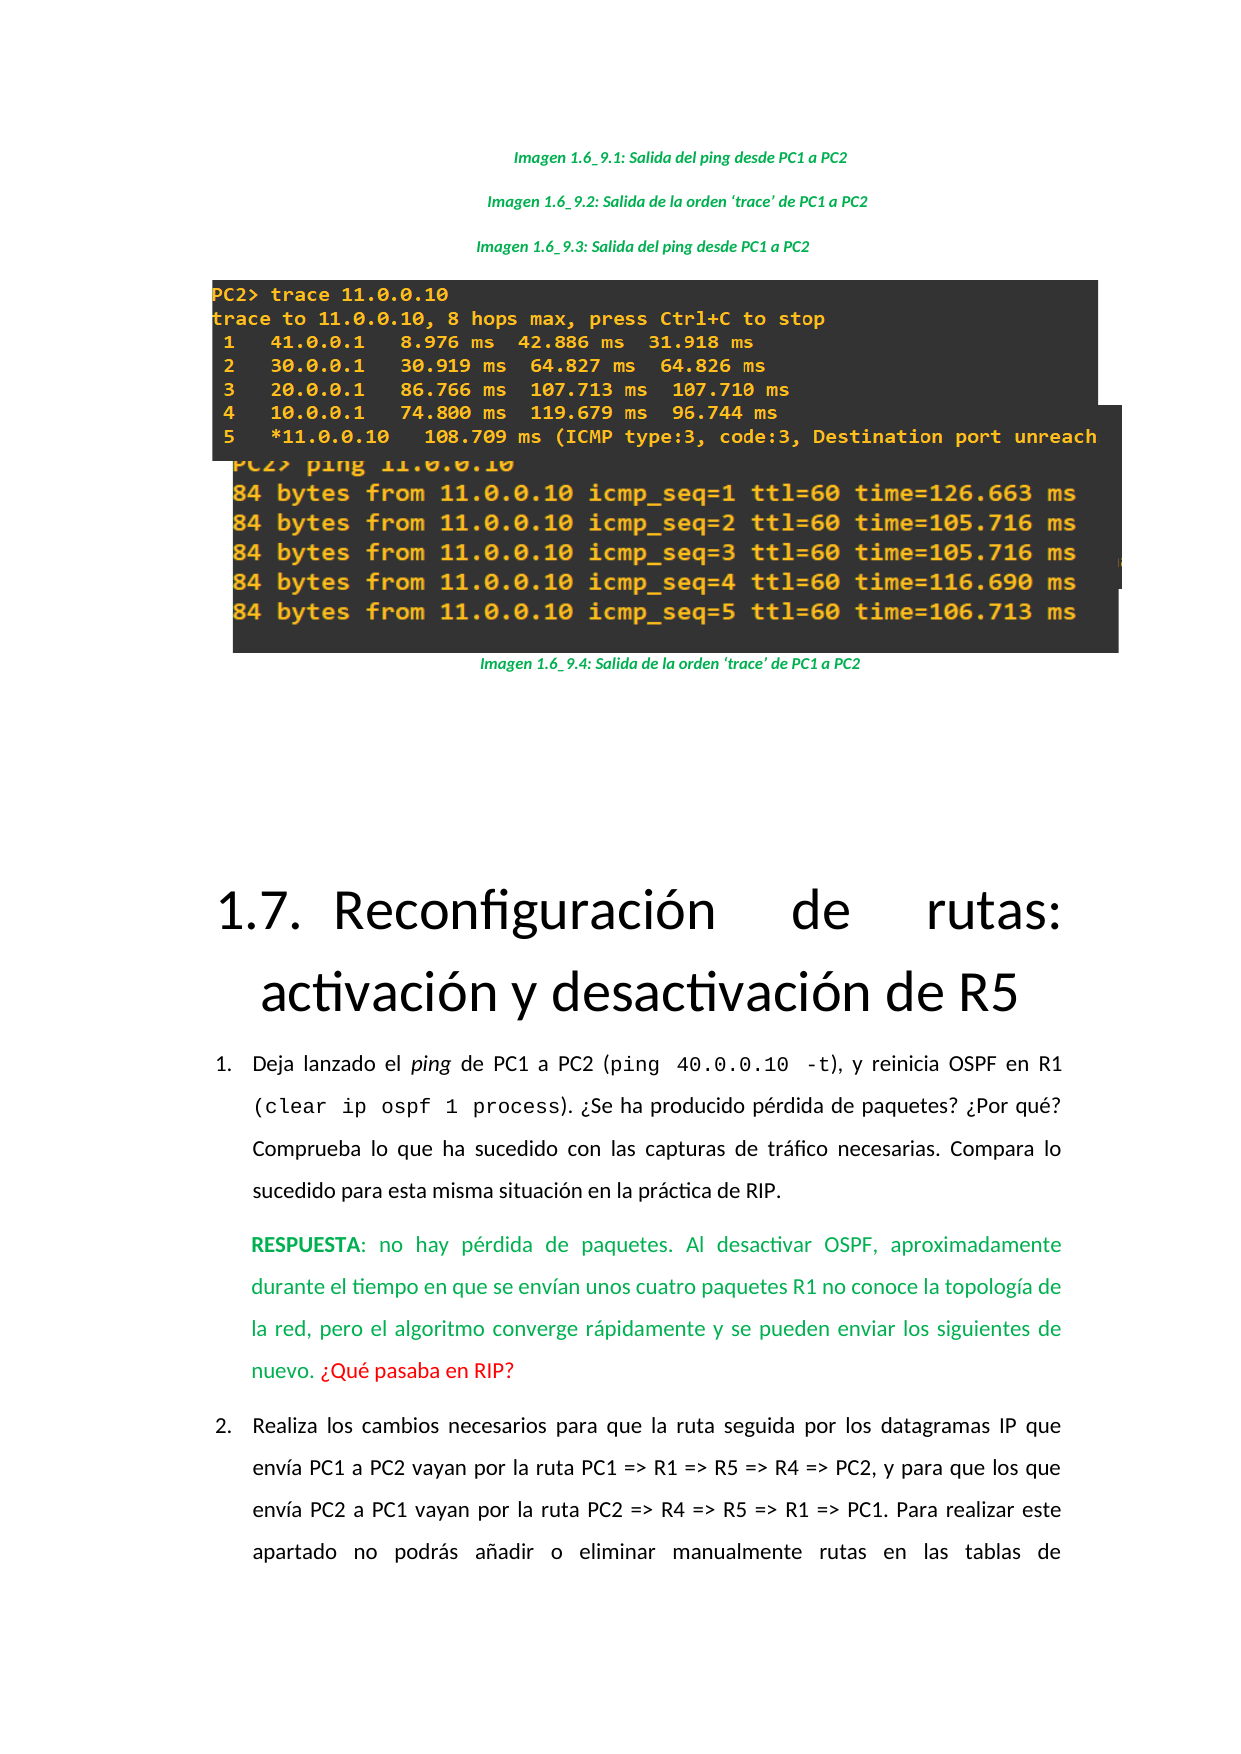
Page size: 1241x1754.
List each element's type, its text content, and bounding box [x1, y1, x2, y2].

picture [212, 280, 1122, 653]
text Imagen 1.6_9.4: Salida de la orden ‘trace’ de PC1 a PC2 [472, 653, 1063, 673]
list Deja lanzado el ping de PC1 a PC2 (ping 40.0.0.10 -t), y reinicia OSPF en R1 (clear ip ospf 1 process). ¿Se ha producido pérdida de paquetes? ¿Por qué? Comprueba lo que ha sucedido con las capturas de tráfico necesarias. Compara lo sucedido para esta misma situación en la práctica de RIP. [215, 1049, 1063, 1204]
subtitle Reconfiguración de rutas: activación y desactivación de R5 [215, 873, 1063, 1026]
text Imagen 1.6_9.3: Salida del ping desde PC1 a PC2 [251, 236, 1063, 256]
text RESPUESTA: no hay pérdida de paquetes. Al desactivar OSPF, aproximadamente durante el tiempo en que se envían unos cuatro paquetes R1 no conoce la topología de la red, pero el algoritmo converge rápidamente y se pueden enviar los siguientes de nuevo. ¿Qué pasaba en RIP? [251, 1231, 1063, 1384]
text Imagen 1.6_9.2: Salida de la orden ‘trace’ de PC1 a PC2 [251, 192, 1063, 212]
text Imagen 1.6_9.1: Salida del ping desde PC1 a PC2 [251, 148, 1063, 168]
list Realiza los cambios necesarios para que la ruta seguida por los datagramas IP que envía PC1 a PC2 vayan por la ruta PC1 => R1 => R5 => R4 => PC2, y para que los que envía PC2 a PC1 vayan por la ruta PC2 => R4 => R5 => R1 => PC1. Para realizar este apartado no podrás añadir o eliminar manualmente rutas en las tablas de [215, 1411, 1063, 1565]
